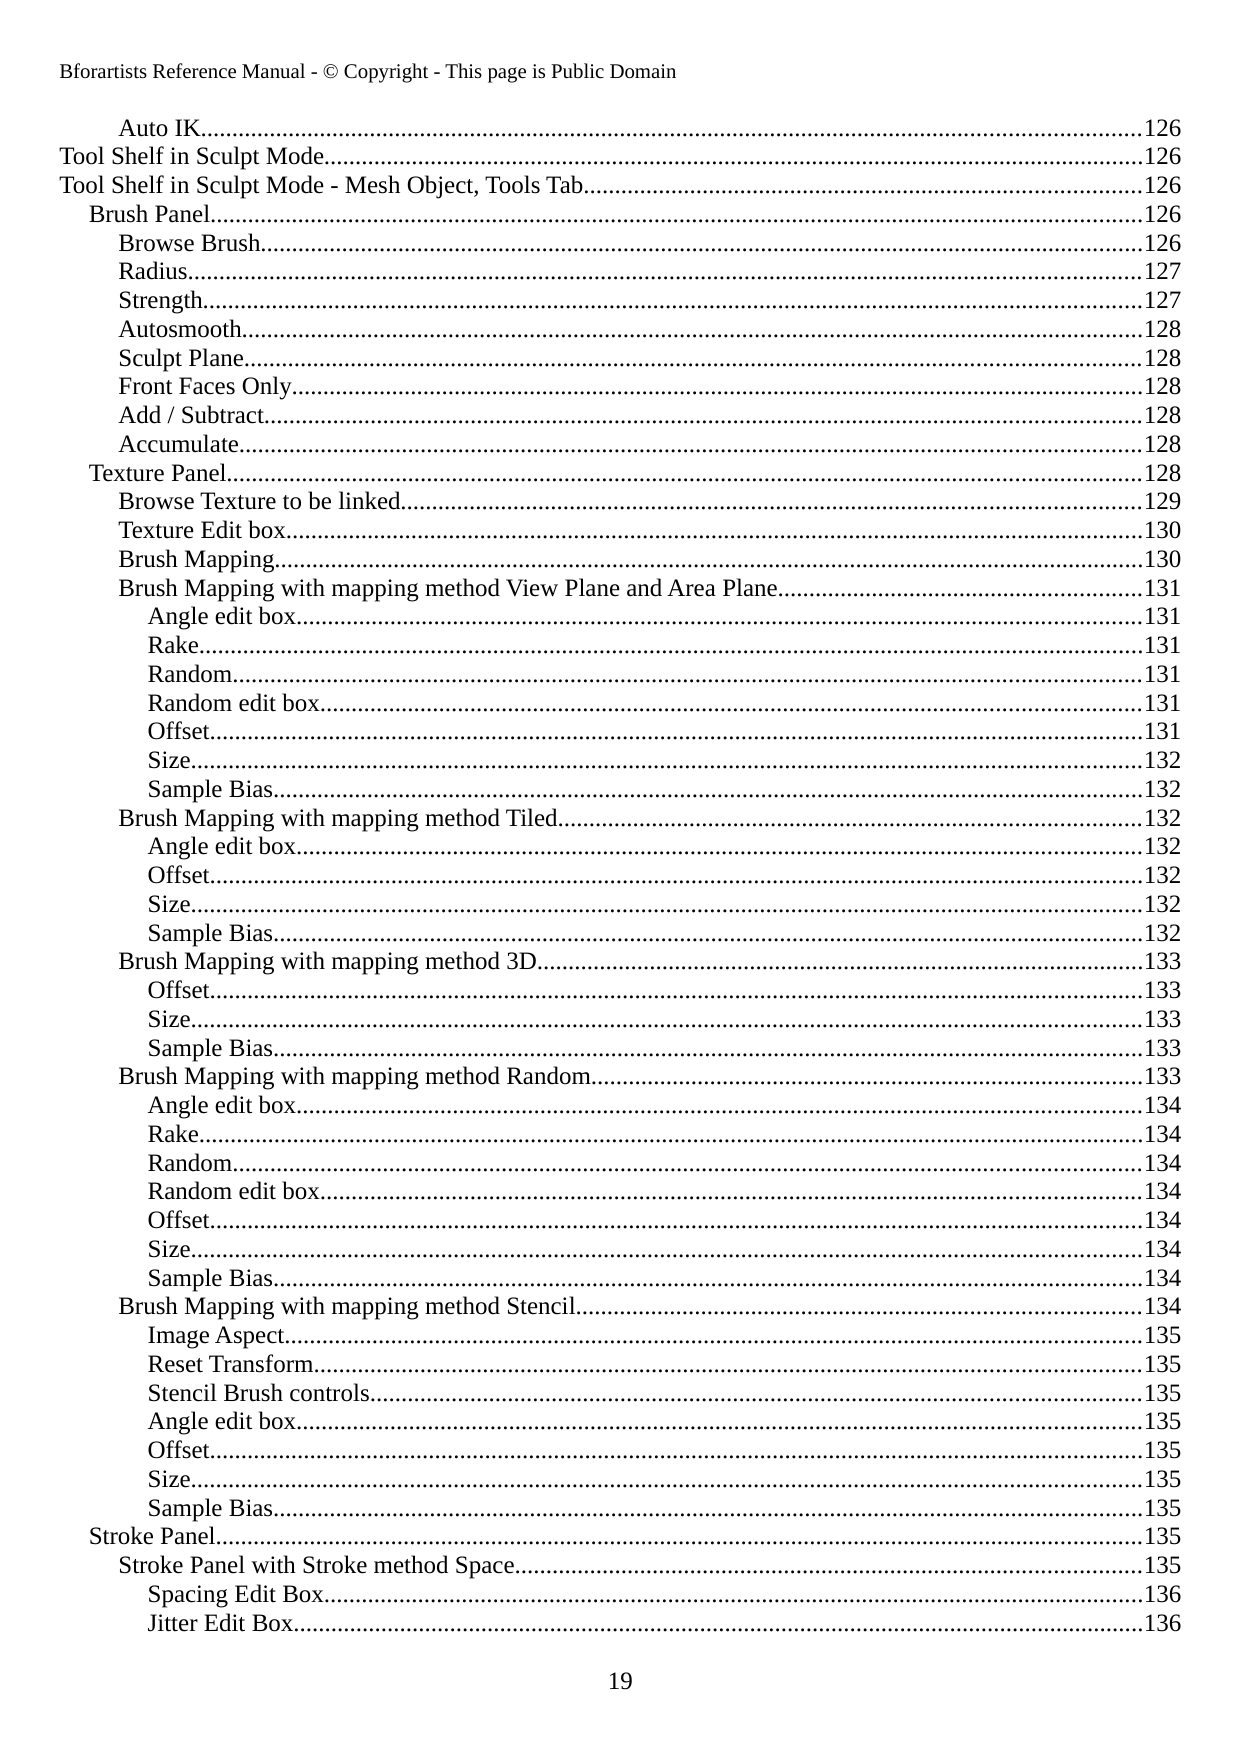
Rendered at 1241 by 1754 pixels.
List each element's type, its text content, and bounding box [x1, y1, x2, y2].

text Random edit box 131 [147, 688, 1181, 716]
text Sample Bias 132 [147, 774, 1181, 803]
text Autosmooth 128 [118, 314, 1181, 343]
text Browse Brush 126 [118, 228, 1181, 256]
text Offset 132 [147, 860, 1181, 889]
text Rake 134 [147, 1119, 1181, 1148]
text Offset 134 [147, 1205, 1181, 1234]
text Random edit box 134 [147, 1176, 1181, 1205]
text Brush Mapping with mapping method Stencil 134 [118, 1291, 1181, 1320]
text Size 133 [147, 1004, 1181, 1033]
text Add / Subtract 128 [118, 400, 1181, 429]
text Brush Mapping with mapping method 3D 133 [118, 946, 1181, 975]
text Offset 135 [147, 1435, 1181, 1464]
text Brush Mapping 130 [118, 544, 1181, 573]
text Jitter Edit Box 136 [147, 1608, 1181, 1636]
text Sample Bias 132 [147, 918, 1181, 946]
text Spacing Edit Box 136 [147, 1579, 1181, 1608]
text Brush Mapping with mapping method Tiled 132 [118, 803, 1181, 831]
text Image Aspect 135 [147, 1320, 1181, 1349]
text Browse Texture to be linked 129 [118, 486, 1181, 515]
text Stroke Panel with Stroke method Space 135 [118, 1550, 1181, 1579]
text Brush Mapping with mapping method Random 133 [118, 1061, 1181, 1090]
text Sculpt Plane 128 [118, 343, 1181, 371]
text Radius 127 [118, 256, 1181, 285]
text Strength 127 [118, 285, 1181, 314]
text Random 134 [147, 1148, 1181, 1176]
text Tool Shelf in Sculpt Mode - Mesh Object, Tools Tab 126 [59, 170, 1181, 199]
text Front Faces Only 128 [118, 371, 1181, 400]
text Angle edit box 132 [147, 831, 1181, 860]
text Offset 131 [147, 716, 1181, 745]
text Random 131 [147, 659, 1181, 688]
text Stencil Brush controls 135 [147, 1378, 1181, 1406]
text Reset Transform 135 [147, 1349, 1181, 1378]
text Angle edit box 134 [147, 1090, 1181, 1119]
text Tool Shelf in Sculpt Mode 126 [59, 141, 1181, 170]
text Texture Panel 128 [88, 458, 1181, 486]
text Brush Mapping with mapping method View Plane and Area Plane 131 [118, 573, 1181, 601]
text Size 135 [147, 1464, 1181, 1493]
text Sample Bias 134 [147, 1263, 1181, 1291]
text Offset 133 [147, 975, 1181, 1004]
text Auto IK 126 [118, 113, 1181, 141]
text Brush Panel 126 [88, 199, 1181, 228]
text Sample Bias 133 [147, 1033, 1181, 1061]
text Rake 131 [147, 630, 1181, 659]
text Accumulate 128 [118, 429, 1181, 458]
text Texture Edit box 130 [118, 515, 1181, 544]
text Size 132 [147, 745, 1181, 774]
text Size 134 [147, 1234, 1181, 1263]
text Angle edit box 135 [147, 1406, 1181, 1435]
text Size 132 [147, 889, 1181, 918]
text Sample Bias 135 [147, 1493, 1181, 1521]
text Angle edit box 131 [147, 601, 1181, 630]
text Stroke Panel 135 [88, 1521, 1181, 1550]
